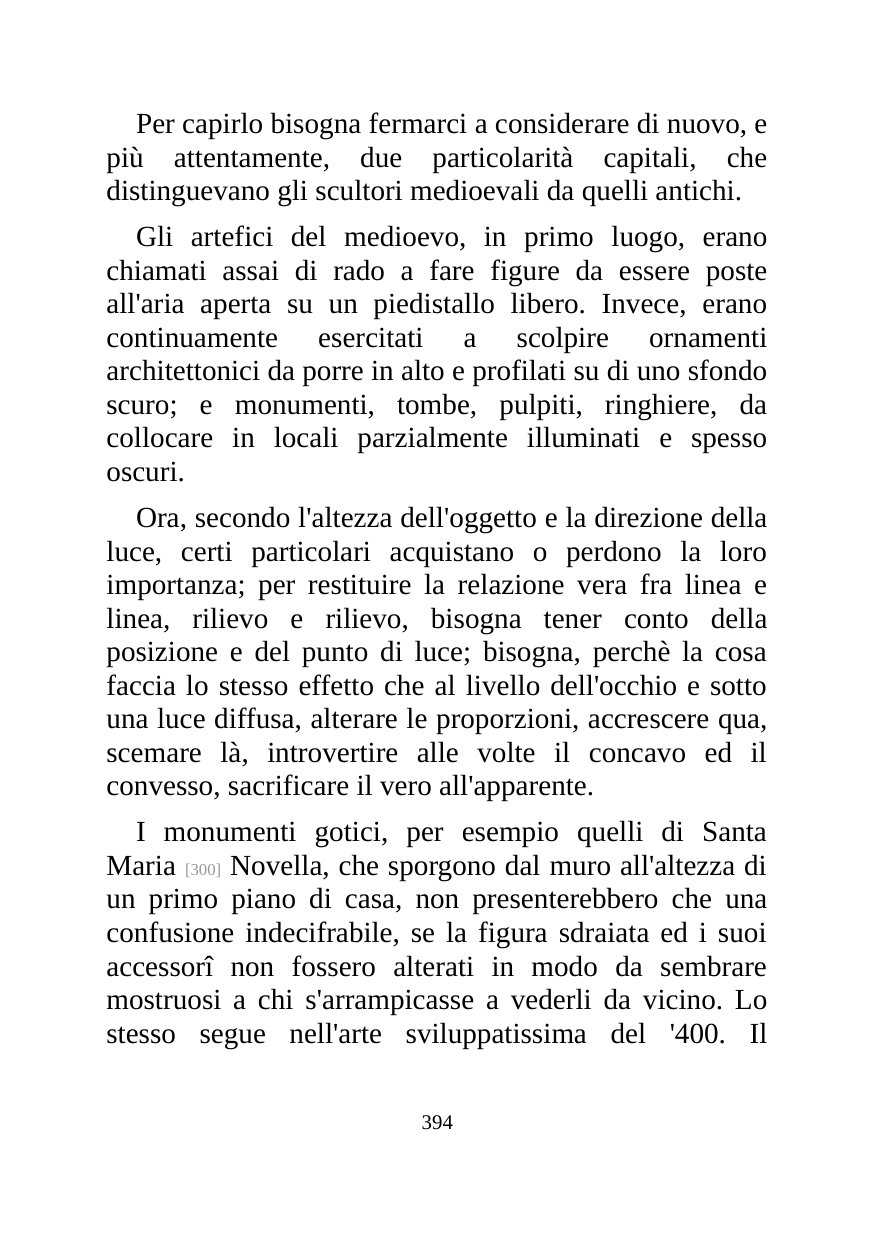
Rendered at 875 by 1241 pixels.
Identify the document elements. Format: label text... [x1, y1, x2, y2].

text Per capirlo bisogna fermarci a considerare di nuovo, e più attentamente, due particolarità capitali, che distinguevano gli scultori medioevali da quelli antichi. [106, 106, 768, 207]
text Ora, secondo l'altezza dell'oggetto e la direzione della luce, certi particolari acquistano o perdono la loro importanza; per restituire la relazione vera fra linea e linea, rilievo e rilievo, bisogna tener conto della posizione e del punto di luce; bisogna, perchè la cosa faccia lo stesso effetto che al livello dell'occhio e sotto una luce diffusa, alterare le proporzioni, accrescere qua, scemare là, introvertire alle volte il concavo ed il convesso, sacrificare il vero all'apparente. [106, 500, 768, 802]
text I monumenti gotici, per esempio quelli di Santa Maria [300] Novella, che sporgono dal muro all'altezza di un primo piano di casa, non presenterebbero che una confusione indecifrabile, se la figura sdraiata ed i suoi accessorî non fossero alterati in modo da sembrare mostruosi a chi s'arrampicasse a vederli da vicino. Lo stesso segue nell'arte sviluppatissima del '400. Il [106, 814, 768, 1049]
text Gli artefici del medioevo, in primo luogo, erano chiamati assai di rado a fare figure da essere poste all'aria aperta su un piedistallo libero. Invece, erano continuamente esercitati a scolpire ornamenti architettonici da porre in alto e profilati su di uno sfondo scuro; e monumenti, tombe, pulpiti, ringhiere, da collocare in locali parzialmente illuminati e spesso oscuri. [106, 219, 768, 488]
